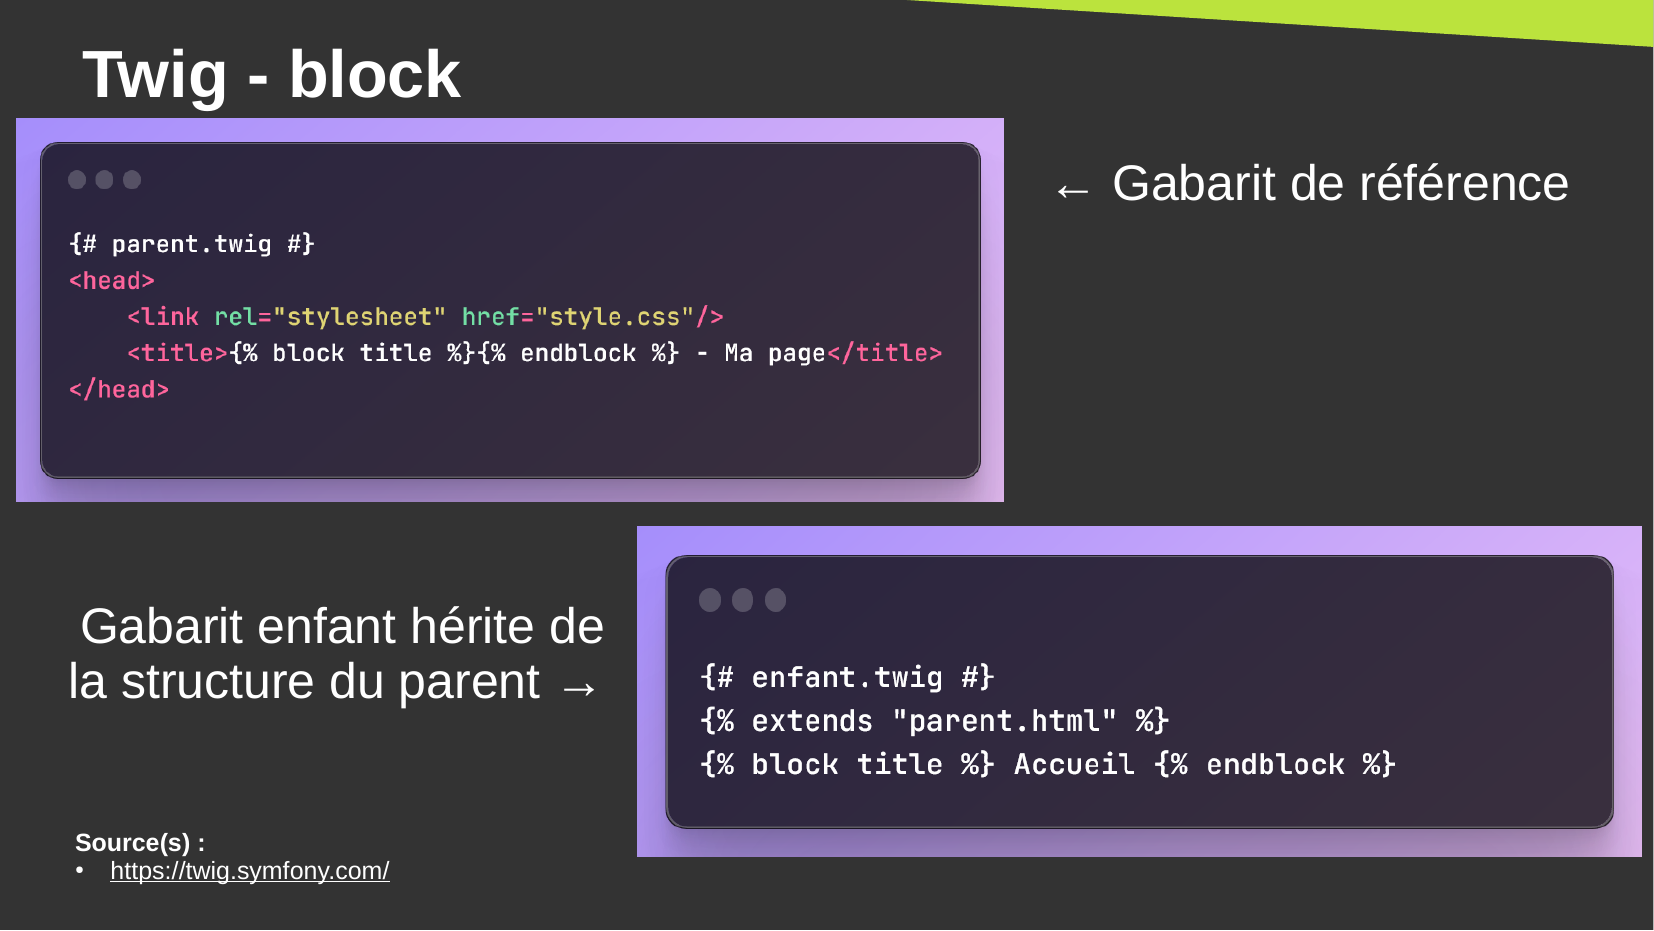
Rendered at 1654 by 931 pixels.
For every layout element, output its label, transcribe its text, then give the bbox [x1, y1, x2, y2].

text_box Source(s) : https://twig.symfony.com/ [60, 821, 1546, 931]
title Twig - block [82, 37, 1571, 112]
text_box ← Gabarit de référence [1033, 147, 1595, 219]
text_box [906, 0, 1654, 47]
picture [637, 526, 1642, 857]
text_box Gabarit enfant hérite de la structure du parent → [29, 590, 621, 739]
picture [16, 118, 1004, 502]
